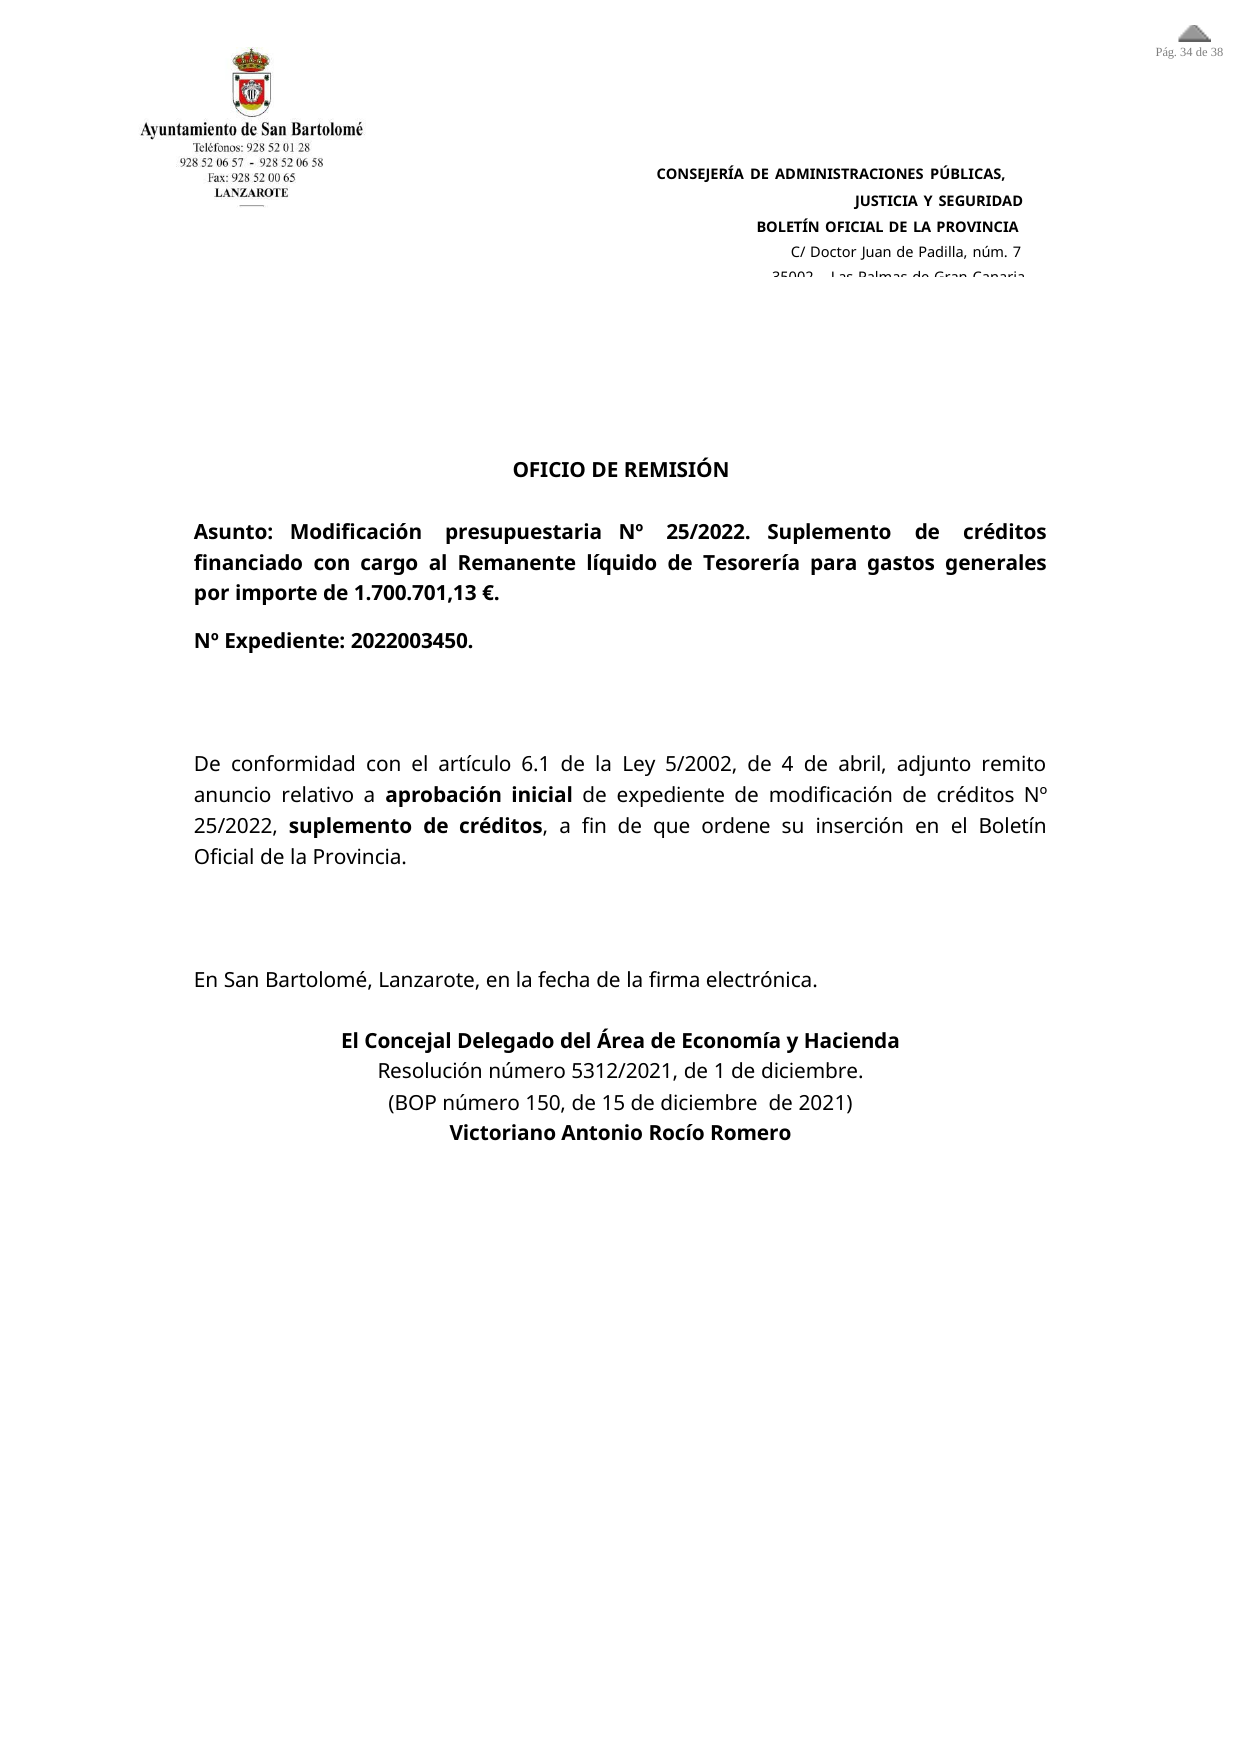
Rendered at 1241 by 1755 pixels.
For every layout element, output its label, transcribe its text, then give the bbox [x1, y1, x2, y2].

text Nº Expediente: 2022003450. [194, 626, 1236, 654]
text En San Bartolomé, Lanzarote, en la fecha de la firma electrónica. [194, 965, 1236, 993]
text Resolución número 5312/2021, de 1 de diciembre. (BOP número 150, de 15 de diciembre de 2021) Victoriano Antonio Rocío Romero [357, 1057, 883, 1147]
text OFICIO DE REMISIÓN [42, 455, 1200, 484]
text Asunto: Modificación presupuestaria Nº 25/2022. Suplemento de créditos financiado con cargo al Remanente líquido de Tesorería para gastos generales por importe de 1.700.701,13 €. [194, 517, 1047, 607]
text De conformidad con el artículo 6.1 de la Ley 5/2002, de 4 de abril, adjunto remito anuncio relativo a aprobación inicial de expediente de modificación de créditos Nº 25/2022, suplemento de créditos, a fin de que ordene su inserción en el Boletín Oficial de la Provincia. [194, 749, 1047, 870]
text El Concejal Delegado del Área de Economía y Hacienda [42, 1026, 1199, 1054]
